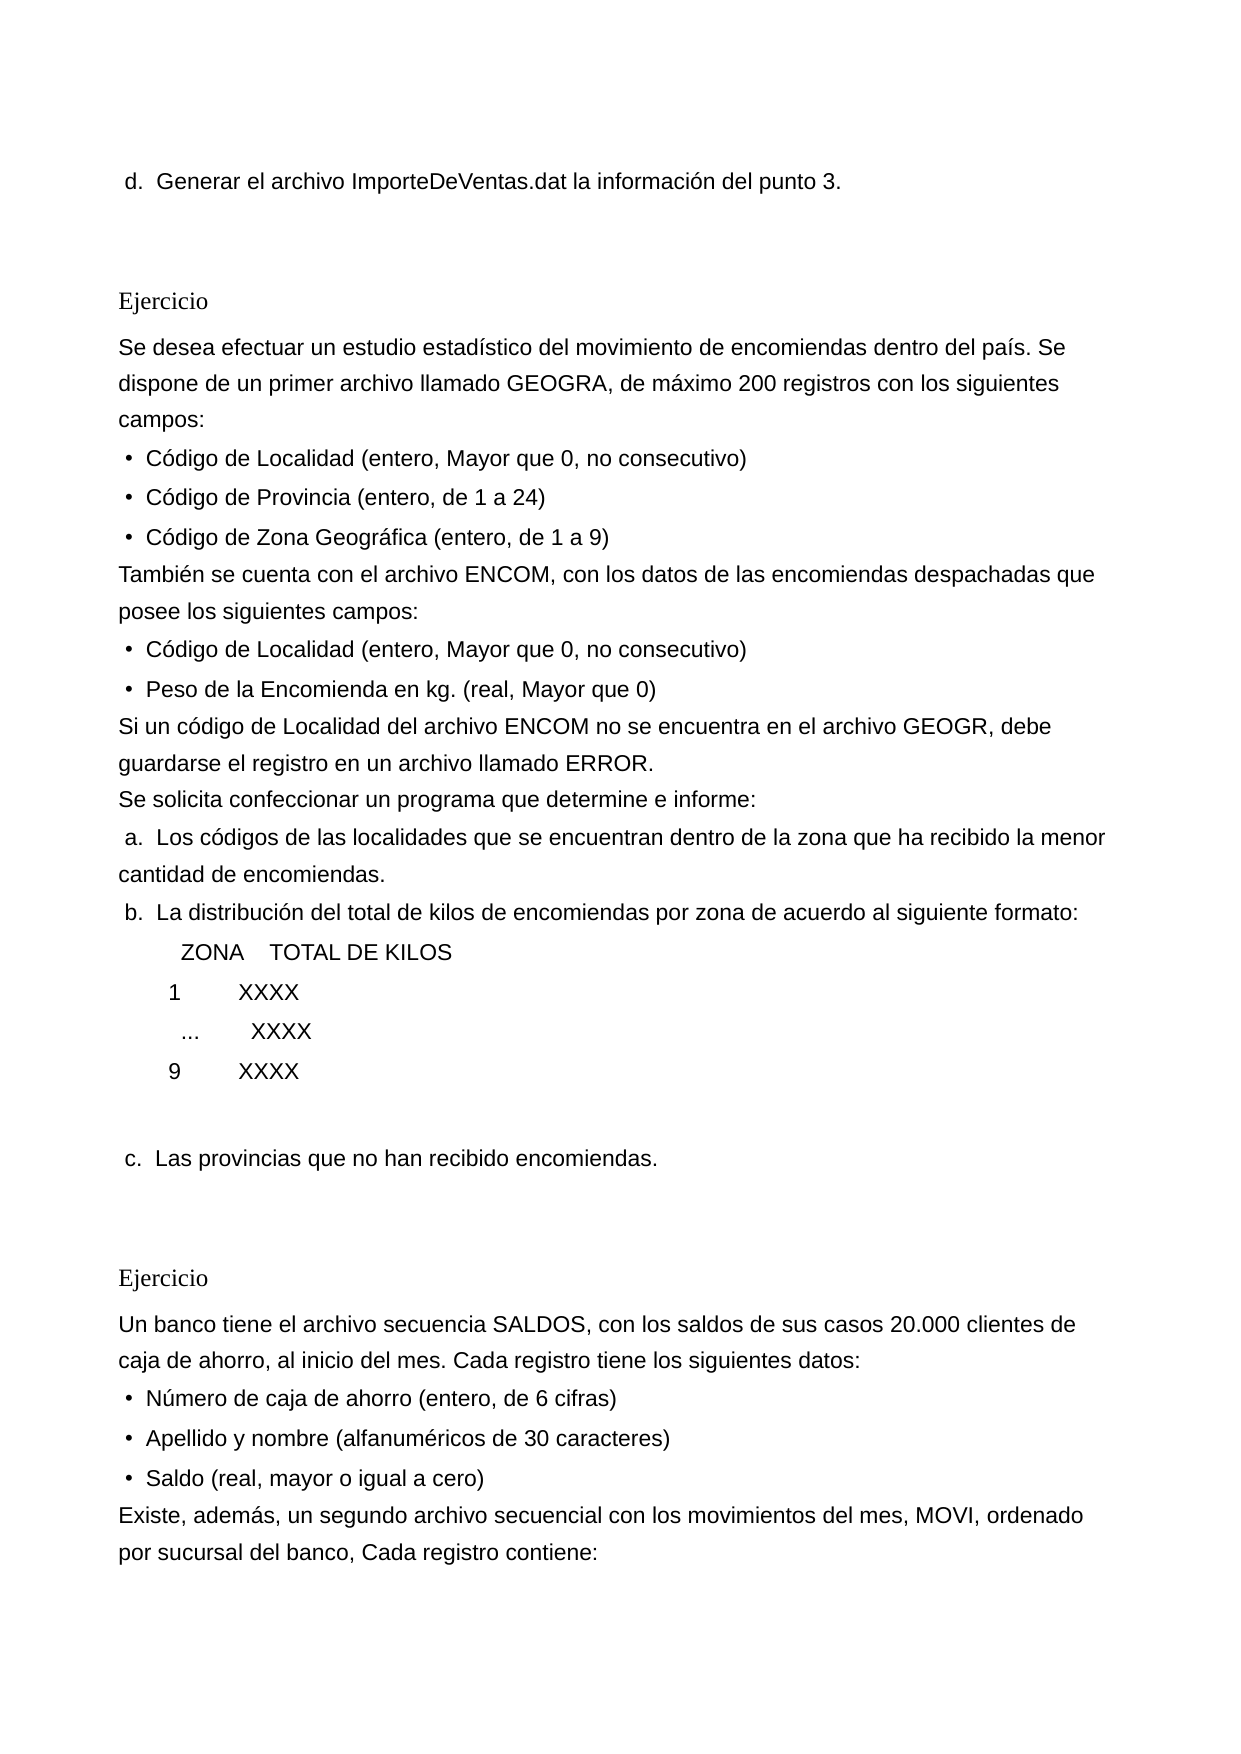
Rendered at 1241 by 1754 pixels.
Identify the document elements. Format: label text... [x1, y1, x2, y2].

text • Código de Provincia (entero, de 1 a 24) [118, 482, 1122, 511]
text Si un código de Localidad del archivo ENCOM no se encuentra en el archivo GEOGR, debe guardarse el registro en un archivo llamado ERROR. [118, 713, 1122, 776]
text Ejercicio [118, 1263, 1122, 1292]
text ... XXXX [118, 1016, 1122, 1045]
text • Código de Localidad (entero, Mayor que 0, no consecutivo) [118, 634, 1122, 663]
text 9 XXXX [118, 1056, 1122, 1084]
text ZONA TOTAL DE KILOS [118, 937, 1122, 966]
text • Peso de la Encomienda en kg. (real, Mayor que 0) [118, 674, 1122, 702]
text • Número de caja de ahorro (entero, de 6 cifras) [118, 1383, 1122, 1412]
text • Saldo (real, mayor o igual a cero) [118, 1463, 1122, 1491]
text También se cuenta con el archivo ENCOM, con los datos de las encomiendas despachadas que posee los siguientes campos: [118, 561, 1122, 624]
text 1 XXXX [118, 977, 1122, 1005]
text a. Los códigos de las localidades que se encuentran dentro de la zona que ha recibido la menor cantidad de encomiendas. [118, 822, 1122, 887]
text • Código de Zona Geográfica (entero, de 1 a 9) [118, 522, 1122, 551]
text Se solicita confeccionar un programa que determine e informe: [118, 786, 1122, 812]
text • Apellido y nombre (alfanuméricos de 30 caracteres) [118, 1423, 1122, 1452]
text b. La distribución del total de kilos de encomiendas por zona de acuerdo al siguiente formato: [118, 897, 1122, 926]
text Existe, además, un segundo archivo secuencial con los movimientos del mes, MOVI, ordenado por sucursal del banco, Cada registro contiene: [118, 1502, 1122, 1565]
text d. Generar el archivo ImporteDeVentas.dat la información del punto 3. [118, 166, 1122, 194]
text • Código de Localidad (entero, Mayor que 0, no consecutivo) [118, 443, 1122, 471]
text Se desea efectuar un estudio estadístico del movimiento de encomiendas dentro del país. Se dispone de un primer archivo llamado GEOGRA, de máximo 200 registros con los siguientes campos: [118, 333, 1122, 433]
text Ejercicio [118, 286, 1122, 315]
text Un banco tiene el archivo secuencia SALDOS, con los saldos de sus casos 20.000 clientes de caja de ahorro, al inicio del mes. Cada registro tiene los siguientes datos: [118, 1311, 1122, 1373]
text c. Las provincias que no han recibido encomiendas. [118, 1143, 1122, 1172]
